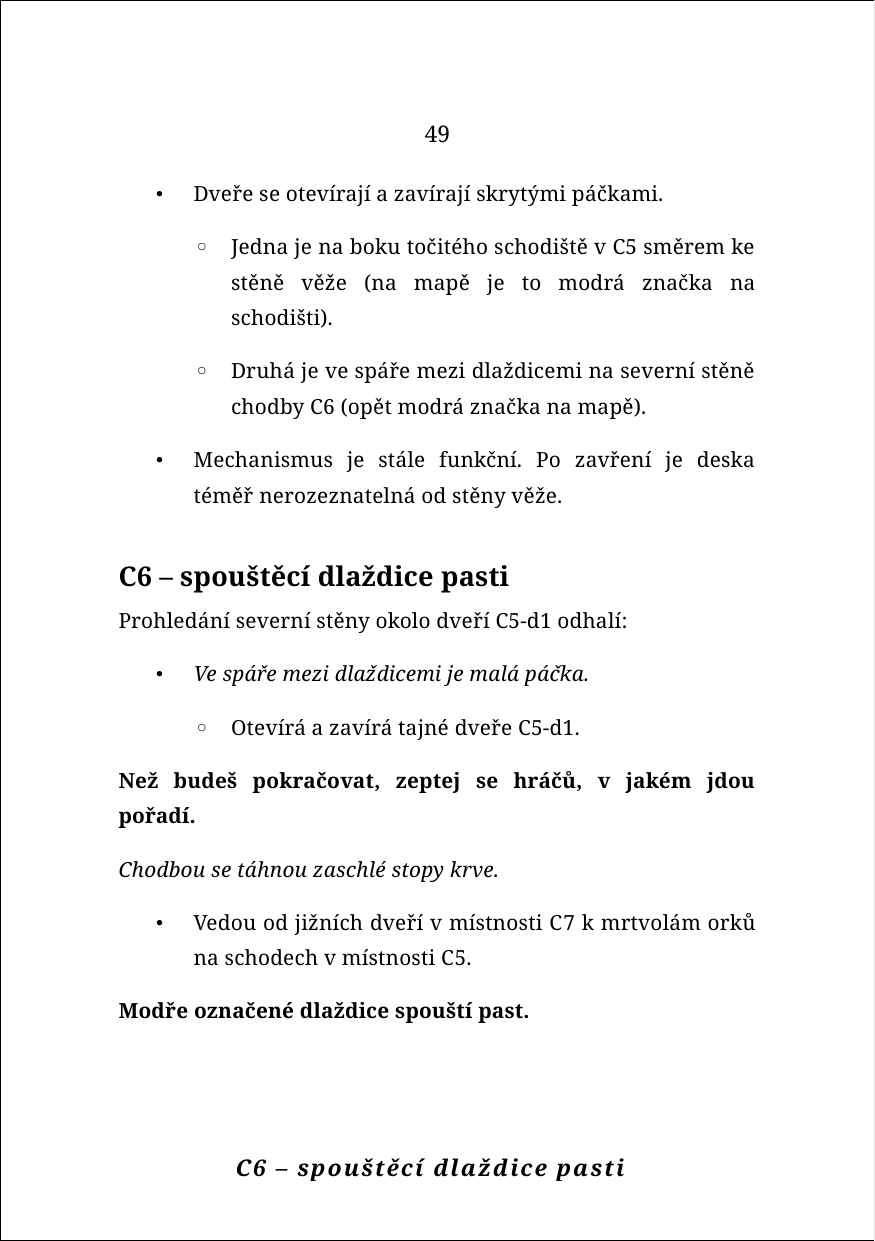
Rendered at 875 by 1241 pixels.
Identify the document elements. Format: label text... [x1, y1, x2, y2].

text Než budeš pokračovat, zeptej se hráčů, v jakém jdou pořadí. [118, 766, 756, 830]
subtitle C6 – spouštěcí dlaždice pasti [118, 558, 756, 594]
list Vedou od jižních dveří v místnosti C7 k mrtvolám orků na schodech v místnosti C5. [156, 908, 756, 972]
list Otevírá a zavírá tajné dveře C5-d1. [193, 713, 756, 741]
text Prohledání severní stěny okolo dveří C5-d1 odhalí: [118, 606, 756, 635]
list Ve spáře mezi dlaždicemi je malá páčka. [156, 659, 756, 688]
text Modře označené dlaždice spouští past. [118, 997, 756, 1025]
list Druhá je ve spáře mezi dlaždicemi na severní stěně chodby C6 (opět modrá značka na mapě). [193, 356, 756, 420]
text Chodbou se táhnou zaschlé stopy krve. [118, 855, 756, 883]
list Jedna je na boku točitého schodiště v C5 směrem ke stěně věže (na mapě je to modrá značka na schodišti). [193, 232, 756, 332]
list Dveře se otevírají a zavírají skrytými páčkami. [156, 179, 756, 207]
list Mechanismus je stále funkční. Po zavření je deska téměř nerozeznatelná od stěny věže. [156, 445, 756, 509]
